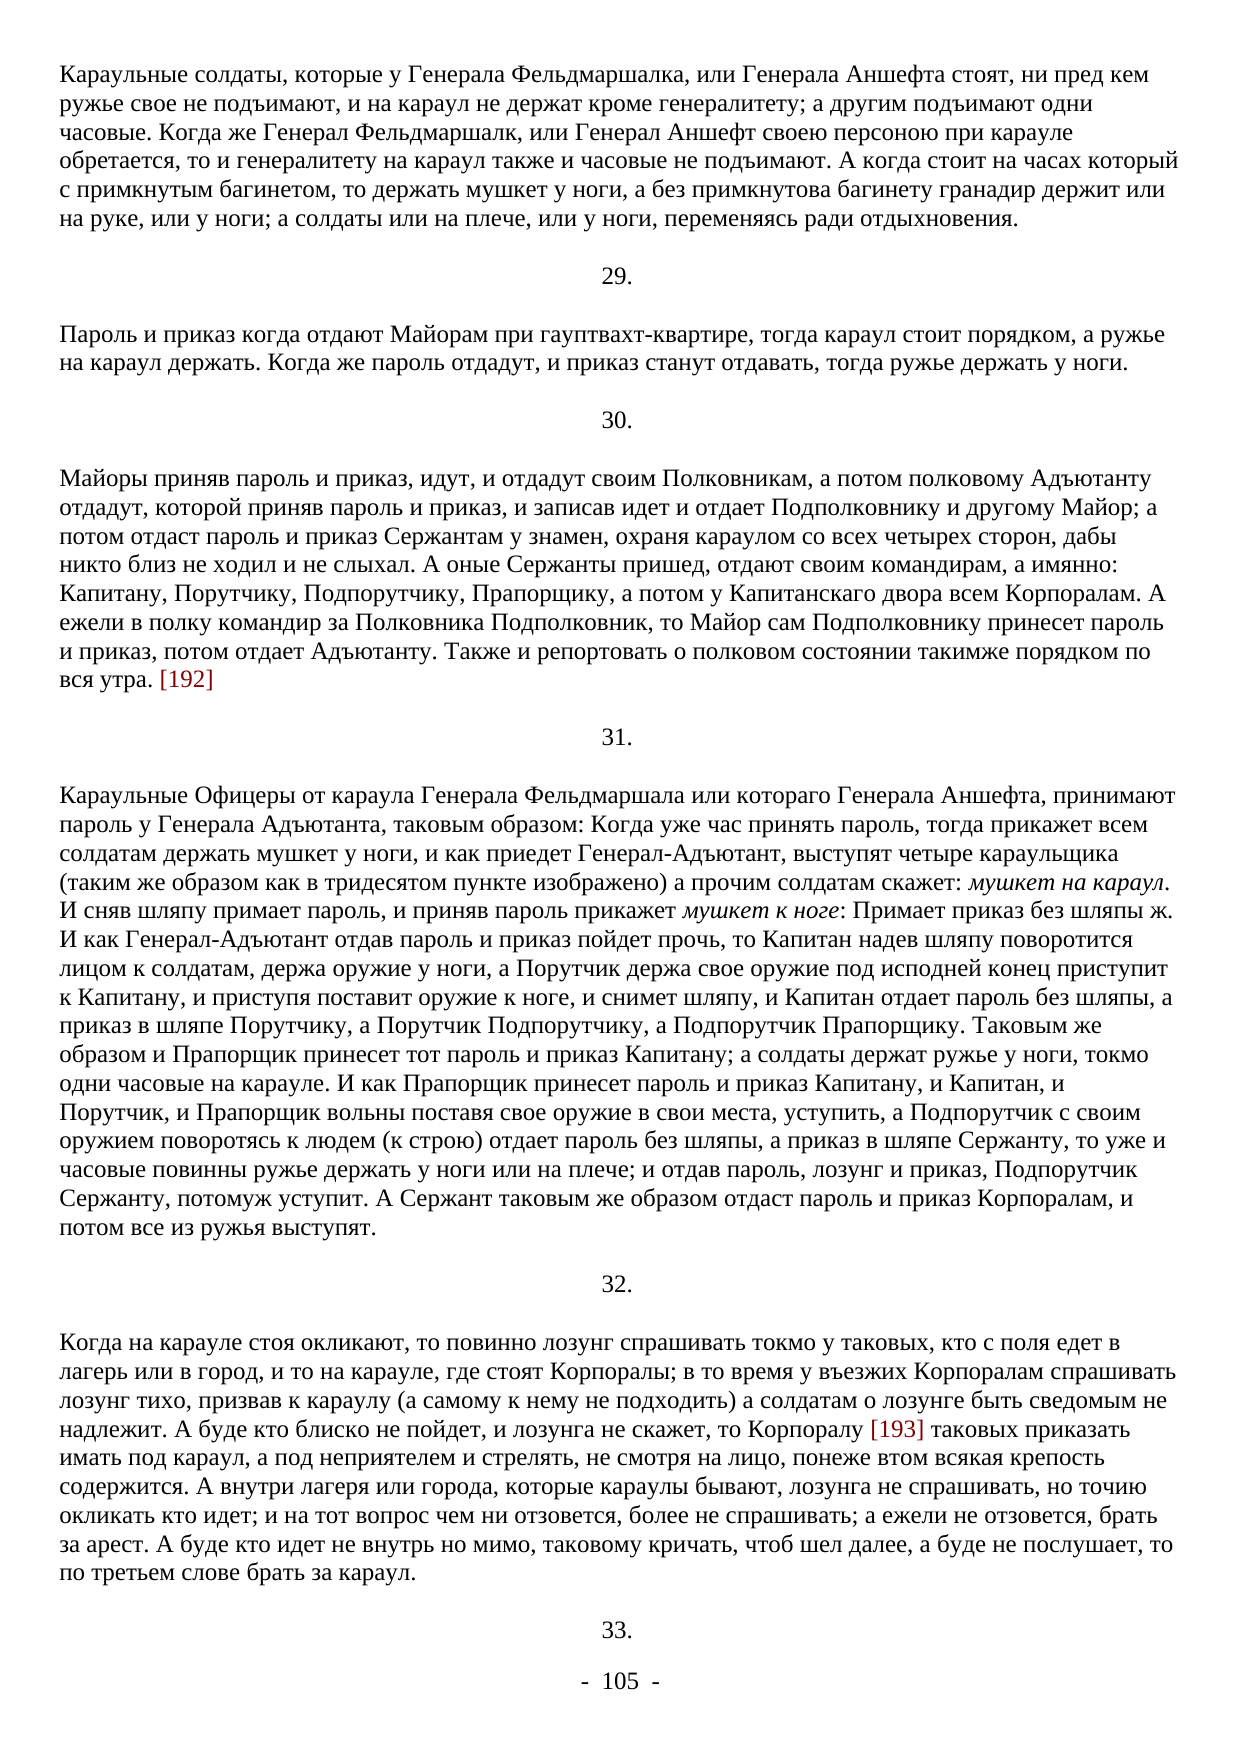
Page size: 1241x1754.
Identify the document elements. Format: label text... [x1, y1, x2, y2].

text Когда на карауле стоя окликают, то повинно лозунг спрашивать токмо у таковых, кто с поля едет в лагерь или в город, и то на карауле, где стоят Корпоралы; в то время у въезжих Корпоралам спрашивать лозунг тихо, призвав к караулу (а самому к нему не подходить) а солдатам о лозунге быть сведомым не надлежит. А буде кто блиско не пойдет, и лозунга не скажет, то Корпоралу [193] таковых приказать имать под караул, а под неприятелем и стрелять, не смотря на лицо, понеже втом всякая крепость содержится. А внутри лагеря или города, которые караулы бывают, лозунга не спрашивать, но точию окликать кто идет; и на тот вопрос чем ни отзовется, более не спрашивать; а ежели не отзовется, брать за арест. А буде кто идет не внутрь но мимо, таковому кричать, чтоб шел далее, а буде не послушает, то по третьем слове брать за караул. [59, 1327, 1181, 1586]
text 30. [59, 405, 1181, 434]
text 32. [59, 1269, 1181, 1298]
text 29. [59, 261, 1181, 289]
text Караульные Офицеры от караула Генерала Фельдмаршала или котораго Генерала Аншефта, принимают пароль у Генерала Адъютанта, таковым образом: Когда уже час принять пароль, тогда прикажет всем солдатам держать мушкет у ноги, и как приедет Генерал-Адъютант, выступят четыре караульщика (таким же образом как в тридесятом пункте изображено) а прочим солдатам скажет: мушкет на караул. И сняв шляпу примает пароль, и приняв пароль прикажет мушкет к ноге: Примает приказ без шляпы ж. И как Генерал-Адъютант отдав пароль и приказ пойдет прочь, то Капитан надев шляпу поворотится лицом к солдатам, держа оружие у ноги, а Порутчик держа свое оружие под исподней конец приступит к Капитану, и приступя поставит оружие к ноге, и снимет шляпу, и Капитан отдает пароль без шляпы, а приказ в шляпе Порутчику, а Порутчик Подпорутчику, а Подпорутчик Прапорщику. Таковым же образом и Прапорщик принесет тот пароль и приказ Капитану; а солдаты держат ружье у ноги, токмо одни часовые на карауле. И как Прапорщик принесет пароль и приказ Капитану, и Капитан, и Порутчик, и Прапорщик вольны поставя свое оружие в свои места, уступить, а Подпорутчик с своим оружием поворотясь к людем (к строю) отдает пароль без шляпы, а приказ в шляпе Сержанту, то уже и часовые повинны ружье держать у ноги или на плече; и отдав пароль, лозунг и приказ, Подпорутчик Сержанту, потомуж уступит. А Сержант таковым же образом отдаст пароль и приказ Корпоралам, и потом все из ружья выступят. [59, 780, 1181, 1240]
text Пароль и приказ когда отдают Майорам при гауптвахт-квартире, тогда караул стоит порядком, а ружье на караул держать. Когда же пароль отдадут, и приказ станут отдавать, тогда ружье держать у ноги. [59, 319, 1181, 376]
text 33. [59, 1615, 1181, 1644]
text Майоры приняв пароль и приказ, идут, и отдадут своим Полковникам, а потом полковому Адъютанту отдадут, которой приняв пароль и приказ, и записав идет и отдает Подполковнику и другому Майор; а потом отдаст пароль и приказ Сержантам у знамен, охраня караулом со всех четырех сторон, дабы никто близ не ходил и не слыхал. А оные Сержанты пришед, отдают своим командирам, а имянно: Капитану, Порутчику, Подпорутчику, Прапорщику, а потом у Капитанскаго двора всем Корпоралам. А ежели в полку командир за Полковника Подполковник, то Майор сам Подполковнику принесет пароль и приказ, потом отдает Адъютанту. Также и репортовать о полковом состоянии такимже порядком по вся утра. [192] [59, 463, 1181, 693]
text 31. [59, 722, 1181, 751]
text Караульные солдаты, которые у Генерала Фельдмаршалка, или Генерала Аншефта стоят, ни пред кем ружье свое не подъимают, и на караул не держат кроме генералитету; а другим подъимают одни часовые. Когда же Генерал Фельдмаршалк, или Генерал Аншефт своею персоною при карауле обретается, то и генералитету на караул также и часовые не подъимают. А когда стоит на часах который с примкнутым багинетом, то держать мушкет у ноги, а без примкнутова багинету гранадир держит или на руке, или у ноги; а солдаты или на плече, или у ноги, переменяясь ради отдыхновения. [59, 59, 1181, 232]
